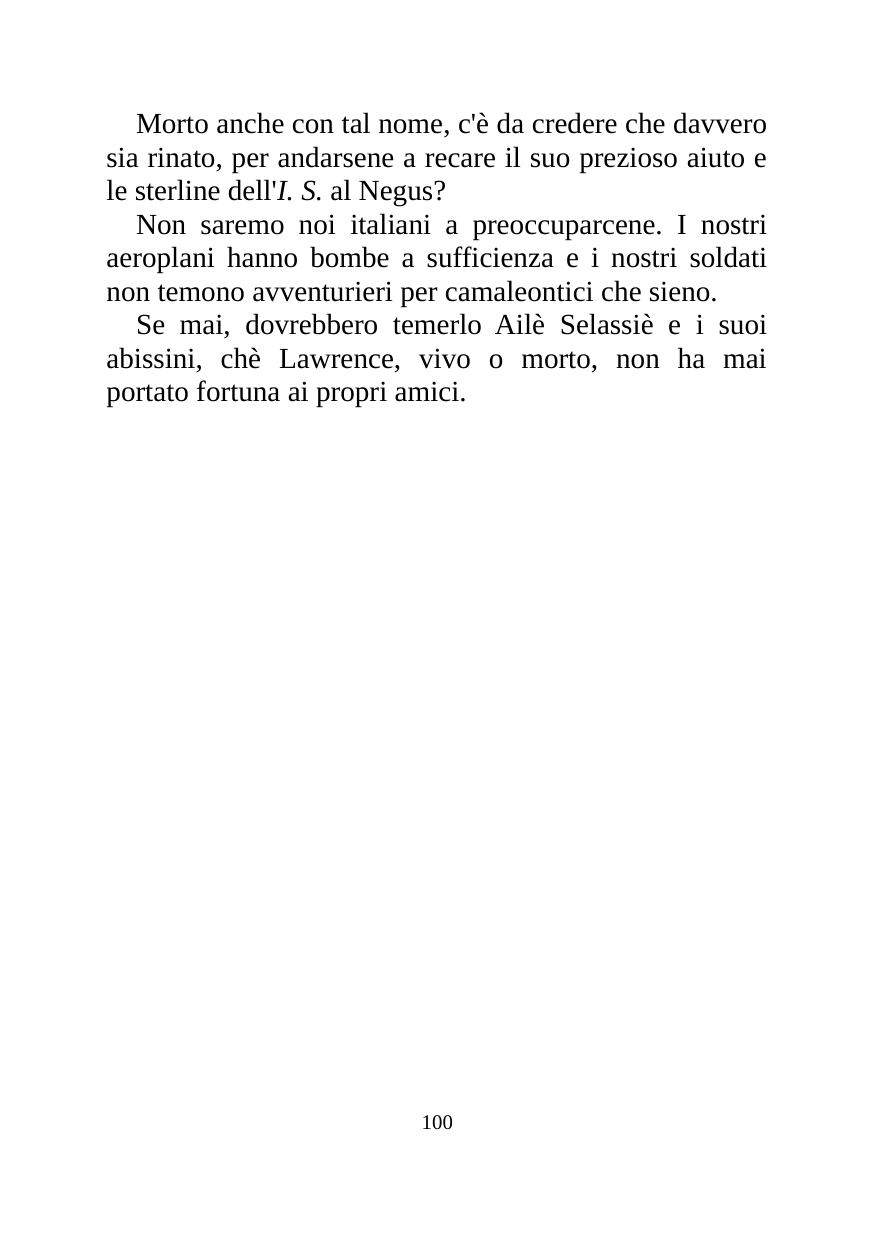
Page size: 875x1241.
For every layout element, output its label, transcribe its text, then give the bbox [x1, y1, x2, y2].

text Se mai, dovrebbero temerlo Ailè Selassiè e i suoi abissini, chè Lawrence, vivo o morto, non ha mai portato fortuna ai propri amici. [106, 307, 768, 408]
text Morto anche con tal nome, c'è da credere che davvero sia rinato, per andarsene a recare il suo prezioso aiuto e le sterline dell'I. S. al Negus? [106, 106, 768, 207]
text Non saremo noi italiani a preoccuparcene. I nostri aeroplani hanno bombe a sufficienza e i nostri soldati non temono avventurieri per camaleontici che sieno. [106, 207, 768, 307]
